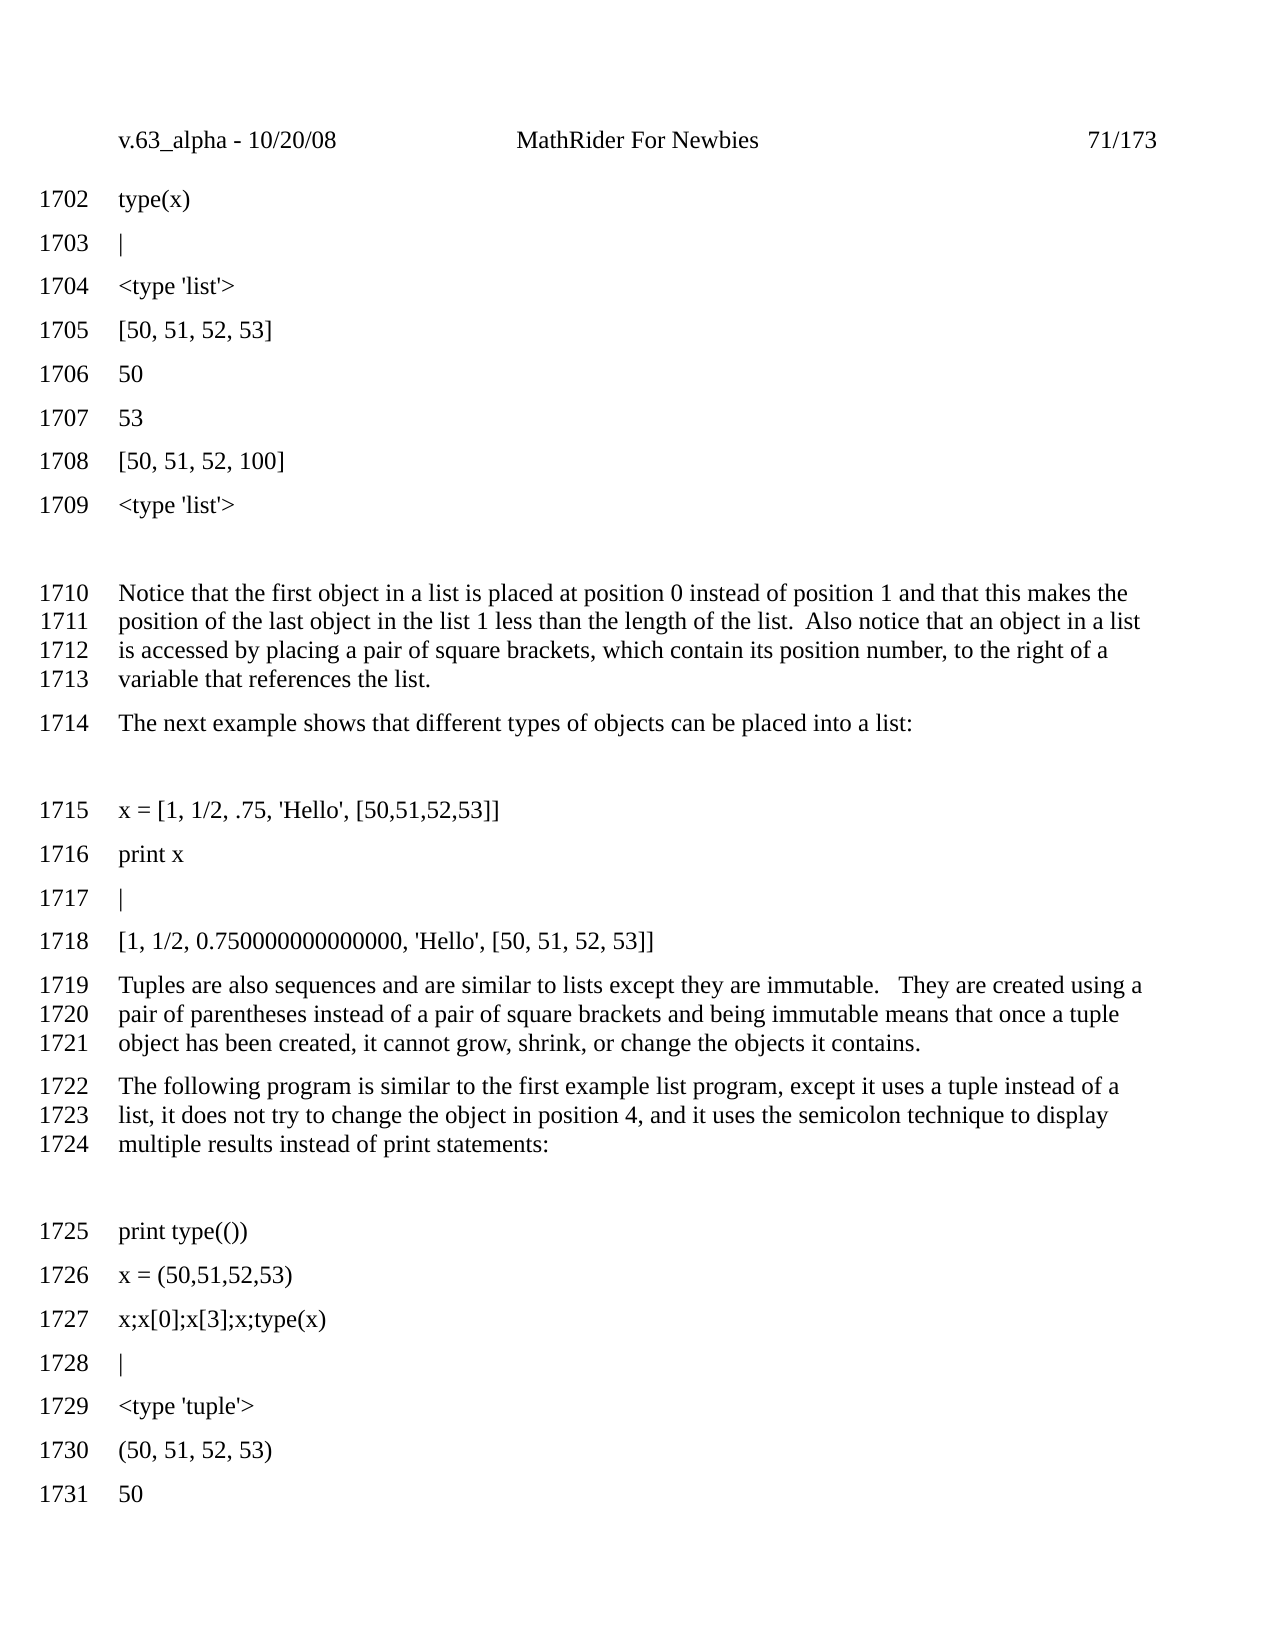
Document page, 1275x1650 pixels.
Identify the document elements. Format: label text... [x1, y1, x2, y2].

text [50, 51, 52, 53] [118, 315, 1157, 344]
text x;x[0];x[3];x;type(x) [118, 1304, 1157, 1333]
text print type(()) [118, 1216, 1157, 1245]
text type(x) [118, 184, 1157, 213]
text (50, 51, 52, 53) [118, 1435, 1157, 1464]
text x = [1, 1/2, .75, 'Hello', [50,51,52,53]] [118, 795, 1157, 824]
text x = (50,51,52,53) [118, 1260, 1157, 1289]
text 50 [118, 359, 1157, 388]
text print x [118, 839, 1157, 868]
text 53 [118, 403, 1157, 431]
text [50, 51, 52, 100] [118, 446, 1157, 475]
text | [118, 228, 1157, 256]
text [1, 1/2, 0.750000000000000, 'Hello', [50, 51, 52, 53]] [118, 926, 1157, 955]
text | [118, 1348, 1157, 1376]
text 50 [118, 1479, 1157, 1508]
text Tuples are also sequences and are similar to lists except they are immutable. They are created using a pair of parentheses instead of a pair of square brackets and being immutable means that once a tuple object has been created, it cannot grow, shrink, or change the objects it contains. [118, 970, 1157, 1056]
text Notice that the first object in a list is placed at position 0 instead of position 1 and that this makes the position of the last object in the list 1 less than the length of the list. Also notice that an object in a list is accessed by placing a pair of square brackets, which contain its position number, to the right of a variable that references the list. [118, 578, 1157, 693]
text <type 'tuple'> [118, 1391, 1157, 1420]
text <type 'list'> [118, 271, 1157, 300]
text The following program is similar to the first example list program, except it uses a tuple instead of a list, it does not try to change the object in position 4, and it uses the semicolon technique to display multiple results instead of print statements: [118, 1071, 1157, 1158]
text The next example shows that different types of objects can be placed into a list: [118, 708, 1157, 736]
text <type 'list'> [118, 490, 1157, 519]
text | [118, 883, 1157, 911]
